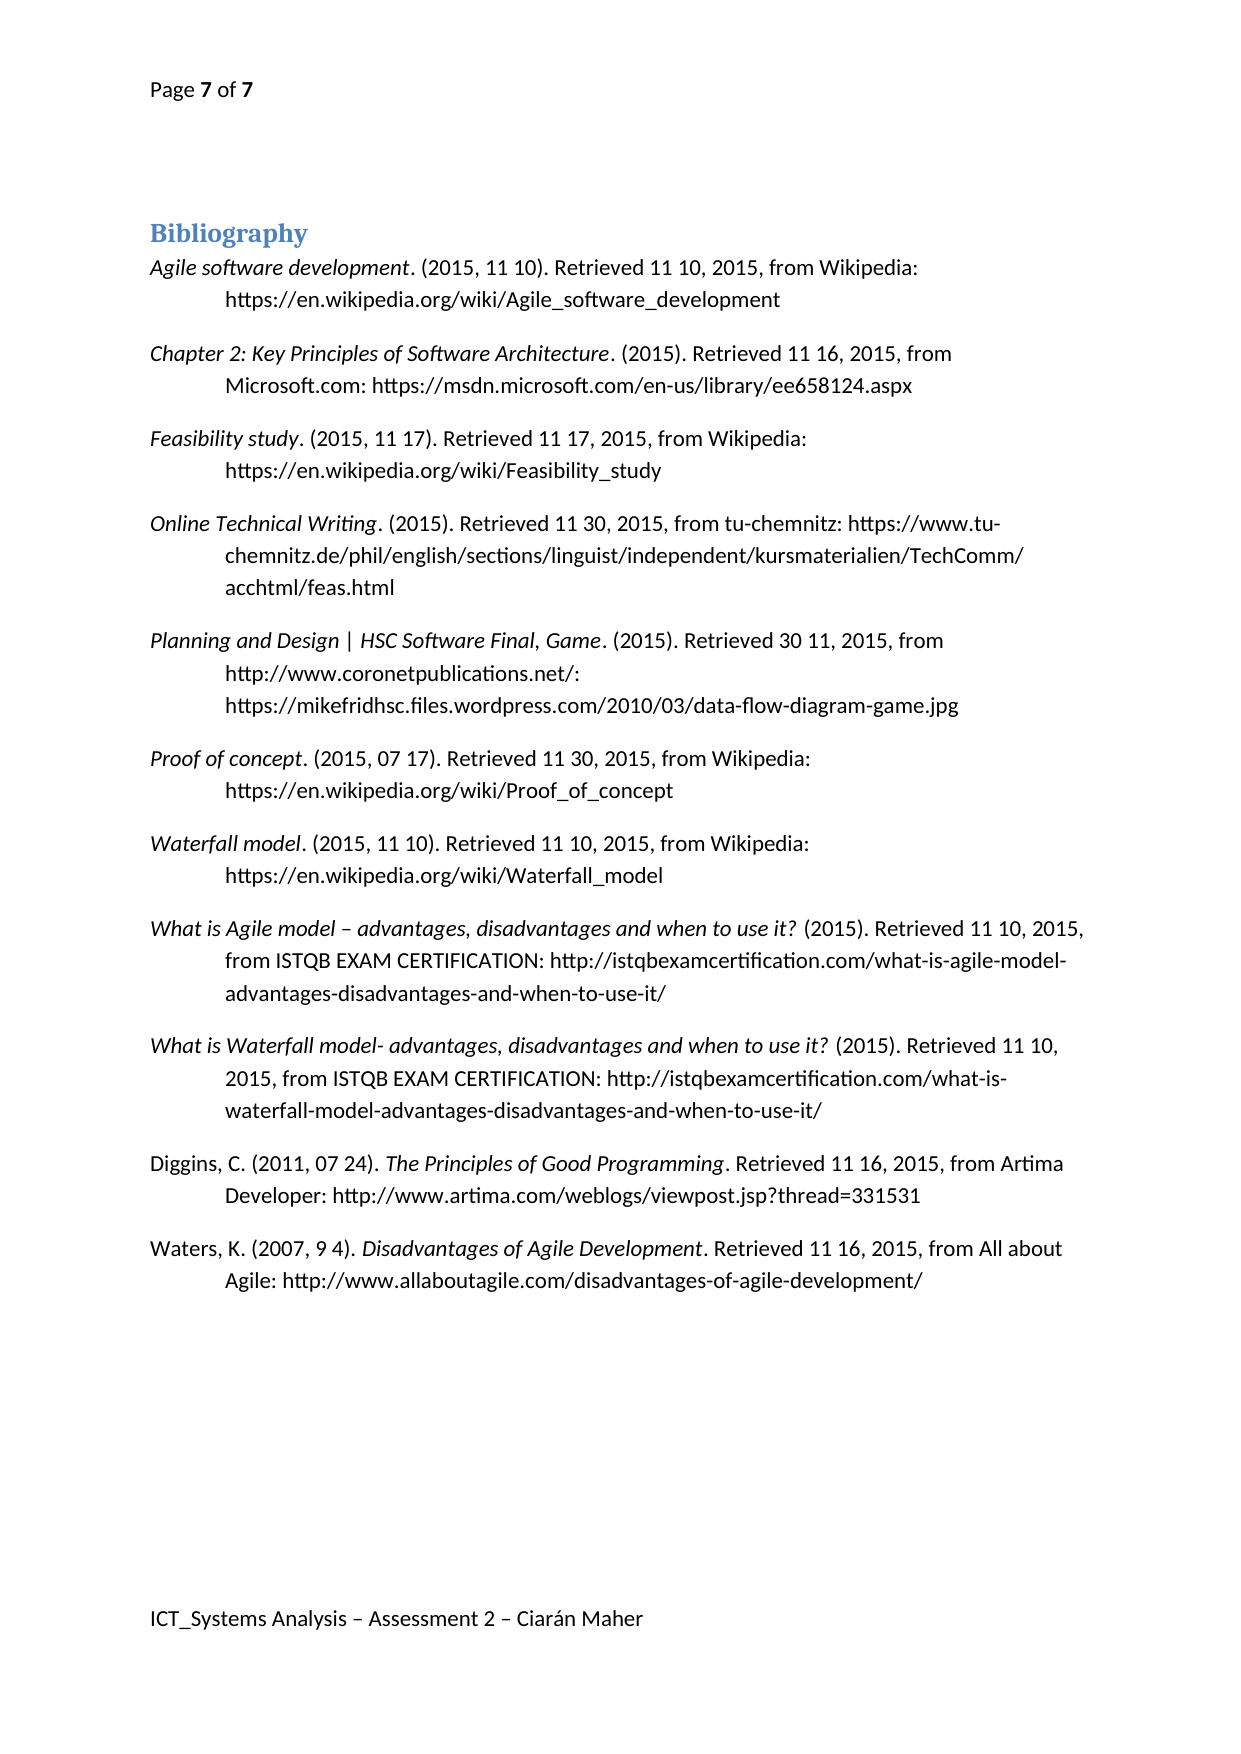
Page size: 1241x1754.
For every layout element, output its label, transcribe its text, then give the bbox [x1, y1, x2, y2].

text Diggins, C. (2011, 07 24). The Principles of Good Programming. Retrieved 11 16, 2015, from Artima Developer: http://www.artima.com/weblogs/viewpost.jsp?thread=331531 [150, 1149, 1090, 1209]
text Waters, K. (2007, 9 4). Disadvantages of Agile Development. Retrieved 11 16, 2015, from All about Agile: http://www.allaboutagile.com/disadvantages-of-agile-development/ [150, 1234, 1090, 1294]
text What is Waterfall model- advantages, disadvantages and when to use it? (2015). Retrieved 11 10, 2015, from ISTQB EXAM CERTIFICATION: http://istqbexamcertification.com/what-is-waterfall-model-advantages-disadvantages-and-when-to-use-it/ [150, 1032, 1090, 1124]
text Planning and Design | HSC Software Final, Game. (2015). Retrieved 30 11, 2015, from http://www.coronetpublications.net/: https://mikefridhsc.files.wordpress.com/2010/03/data-flow-diagram-game.jpg [150, 626, 1090, 719]
text What is Agile model – advantages, disadvantages and when to use it? (2015). Retrieved 11 10, 2015, from ISTQB EXAM CERTIFICATION: http://istqbexamcertification.com/what-is-agile-model-advantages-disadvantages-and-when-to-use-it/ [150, 914, 1090, 1007]
text Proof of concept. (2015, 07 17). Retrieved 11 30, 2015, from Wikipedia: https://en.wikipedia.org/wiki/Proof_of_concept [150, 744, 1090, 804]
subtitle Bibliography [150, 218, 1090, 249]
text Agile software development. (2015, 11 10). Retrieved 11 10, 2015, from Wikipedia: https://en.wikipedia.org/wiki/Agile_software_development [150, 253, 1090, 314]
text Feasibility study. (2015, 11 17). Retrieved 11 17, 2015, from Wikipedia: https://en.wikipedia.org/wiki/Feasibility_study [150, 424, 1090, 484]
text Online Technical Writing. (2015). Retrieved 11 30, 2015, from tu-chemnitz: https://www.tu-chemnitz.de/phil/english/sections/linguist/independent/kursmaterialien/TechComm/acchtml/feas.html [150, 509, 1090, 601]
text Chapter 2: Key Principles of Software Architecture. (2015). Retrieved 11 16, 2015, from Microsoft.com: https://msdn.microsoft.com/en-us/library/ee658124.aspx [150, 339, 1090, 399]
text Waterfall model. (2015, 11 10). Retrieved 11 10, 2015, from Wikipedia: https://en.wikipedia.org/wiki/Waterfall_model [150, 829, 1090, 889]
